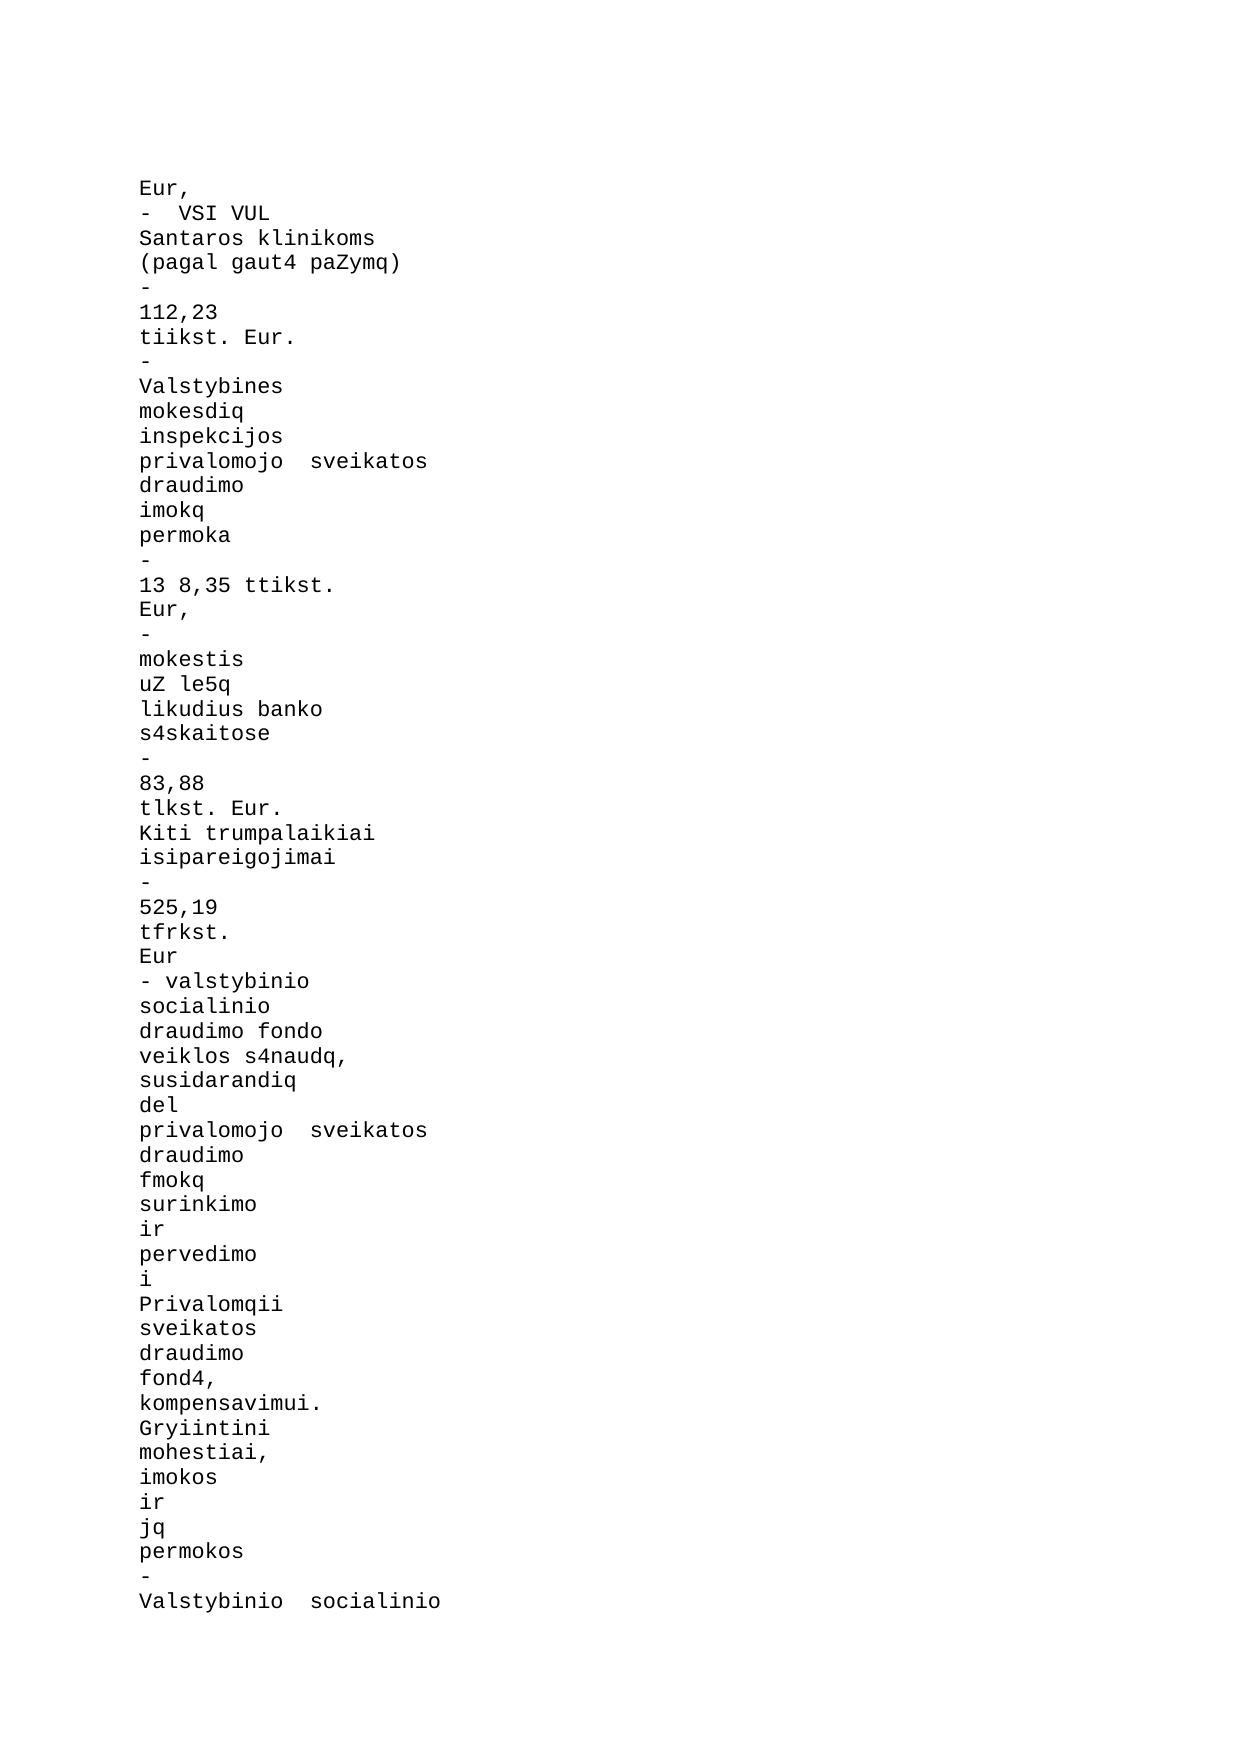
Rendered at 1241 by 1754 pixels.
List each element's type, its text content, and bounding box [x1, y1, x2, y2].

text mokestis [139, 648, 1101, 673]
text fmokq [139, 1169, 1101, 1194]
text Valstybines [139, 376, 1101, 400]
text pervedimo [139, 1243, 1101, 1268]
text - [139, 276, 1101, 301]
text mohestiai, [139, 1442, 1101, 1466]
text - [139, 871, 1101, 896]
text Eur [139, 946, 1101, 971]
text permoka [139, 524, 1101, 549]
text isipareigojimai [139, 847, 1101, 871]
text Kiti trumpalaikiai [139, 822, 1101, 847]
text - [139, 623, 1101, 648]
text s4skaitose [139, 723, 1101, 747]
text tiikst. Eur. [139, 326, 1101, 351]
text Gryiintini [139, 1417, 1101, 1442]
text draudimo [139, 1342, 1101, 1367]
text kompensavimui. [139, 1392, 1101, 1417]
text Eur, [139, 177, 1101, 202]
text permokos [139, 1541, 1101, 1566]
text fond4, [139, 1367, 1101, 1392]
text draudimo fondo [139, 1020, 1101, 1045]
text - [139, 1566, 1101, 1590]
text draudimo [139, 475, 1101, 499]
text socialinio [139, 995, 1101, 1020]
text 525,19 [139, 896, 1101, 921]
text ir [139, 1491, 1101, 1516]
text tfrkst. [139, 921, 1101, 946]
text i [139, 1268, 1101, 1293]
text (pagal gaut4 paZymq) [139, 252, 1101, 276]
text Privalomqii [139, 1293, 1101, 1318]
text uZ le5q [139, 673, 1101, 698]
text susidarandiq [139, 1070, 1101, 1094]
text inspekcijos [139, 425, 1101, 450]
text draudimo [139, 1144, 1101, 1169]
text Eur, [139, 599, 1101, 623]
text ir [139, 1218, 1101, 1243]
text tlkst. Eur. [139, 797, 1101, 822]
text 112,23 [139, 301, 1101, 326]
text del [139, 1094, 1101, 1119]
text likudius banko [139, 698, 1101, 723]
text - [139, 747, 1101, 772]
text jq [139, 1516, 1101, 1541]
text imokos [139, 1466, 1101, 1491]
text imokq [139, 499, 1101, 524]
text sveikatos [139, 1318, 1101, 1342]
text - [139, 549, 1101, 574]
text Valstybinio socialinio [139, 1590, 1101, 1615]
text 13 8,35 ttikst. [139, 574, 1101, 599]
text - VSI VUL [139, 202, 1101, 227]
text privalomojo sveikatos [139, 450, 1101, 475]
text Santaros klinikoms [139, 227, 1101, 252]
text privalomojo sveikatos [139, 1119, 1101, 1144]
text 83,88 [139, 772, 1101, 797]
text - [139, 351, 1101, 376]
text mokesdiq [139, 400, 1101, 425]
text surinkimo [139, 1194, 1101, 1218]
text - valstybinio [139, 971, 1101, 995]
text veiklos s4naudq, [139, 1045, 1101, 1070]
